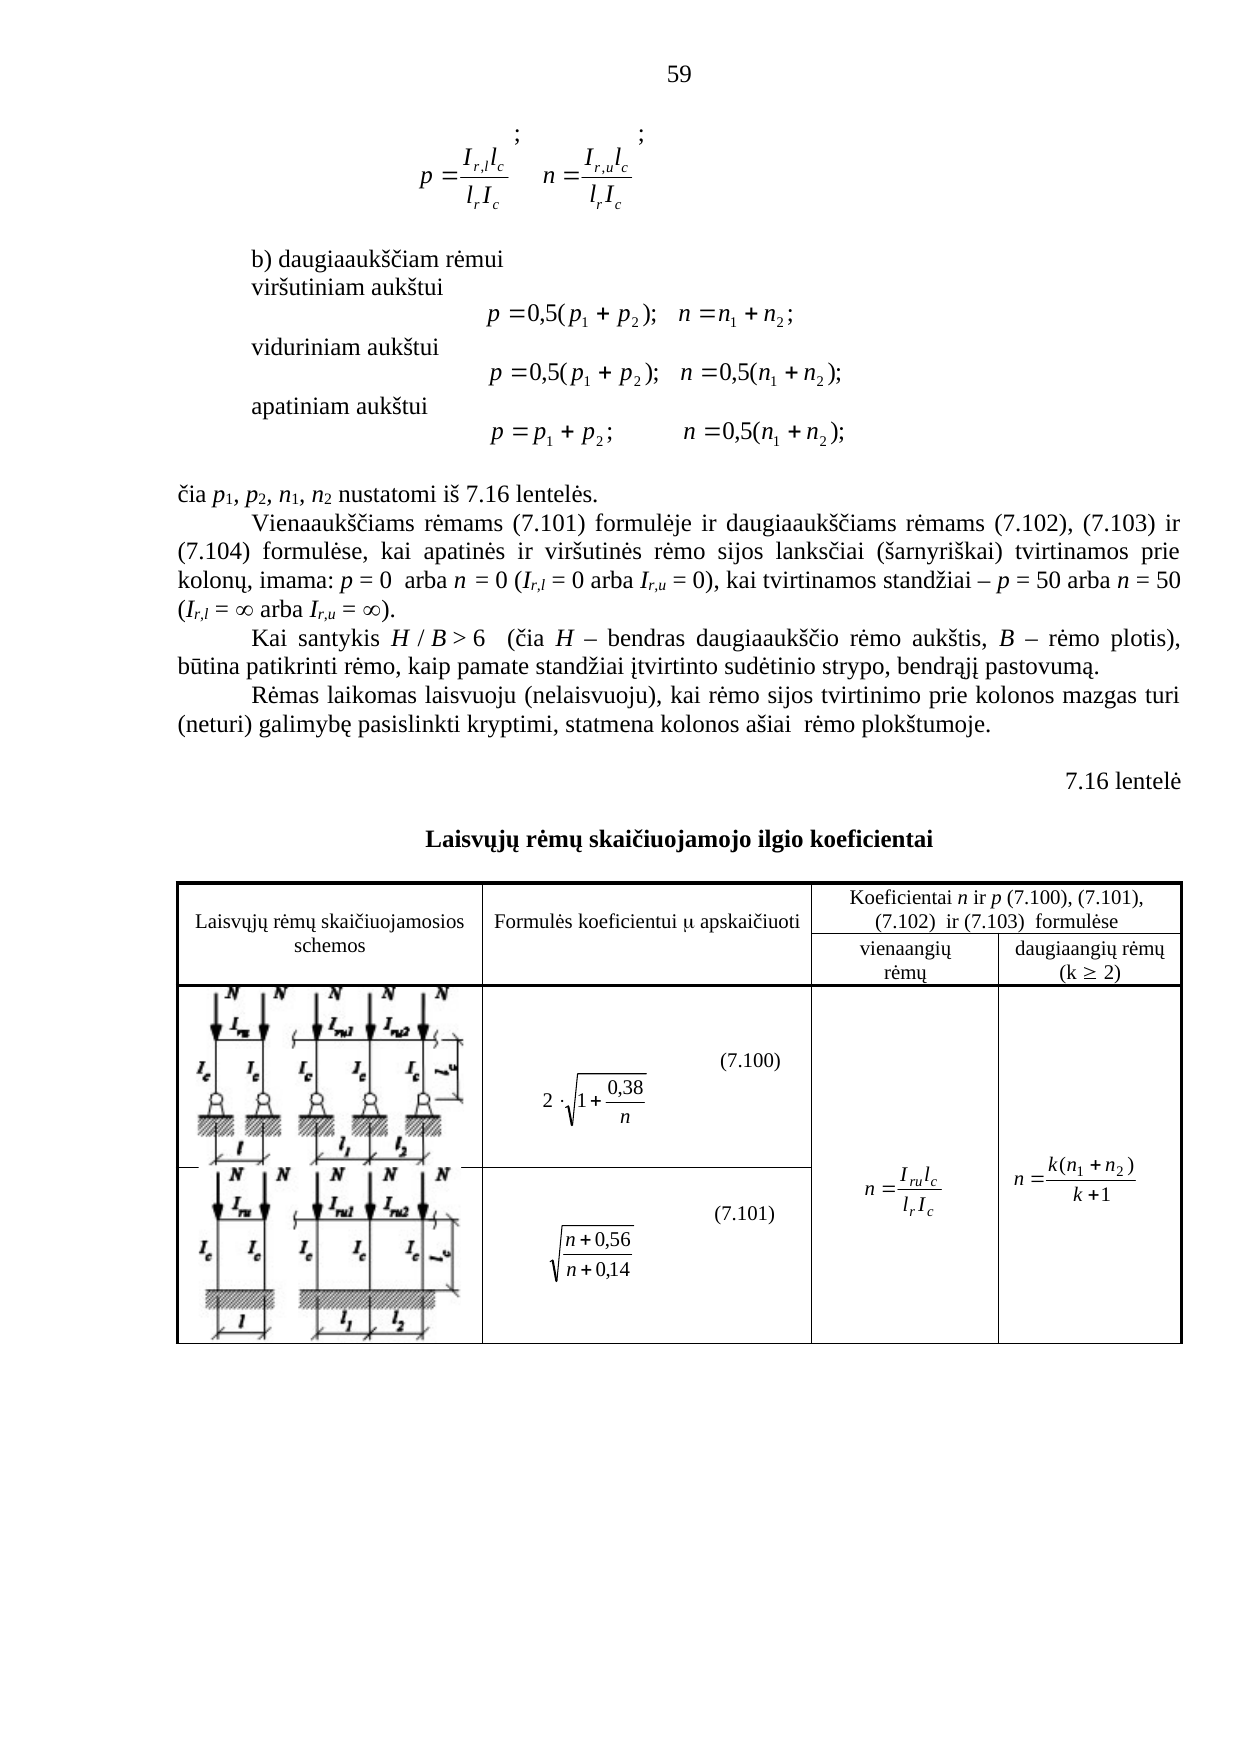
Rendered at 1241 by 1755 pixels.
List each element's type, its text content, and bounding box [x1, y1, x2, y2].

text viršutiniam aukštui [177, 272, 1181, 332]
table_header Formulės koeficientui m apskaičiuoti [483, 885, 811, 984]
text Rėmas laikomas laisvuoju (nelaisvuoju), kai rėmo sijos tvirtinimo prie kolonos mazgas turi (neturi) galimybę pasislinkti kryptimi, statmena kolonos ašiai rėmo plokštumoje. [177, 680, 1181, 738]
text b) daugiaaukščiam rėmui [177, 244, 1181, 272]
table_cell [465, 987, 482, 1167]
table_cell [812, 987, 998, 1343]
table_header Koeficientai n ir p (7.100), (7.101), (7.102) ir (7.103) formulėse [812, 885, 1180, 933]
text 7.16 lentelė [177, 766, 1181, 795]
text Kai santykis H / B > 6 (čia H – bendras daugiaaukščio rėmo aukštis, B – rėmo plotis), būtina patikrinti rėmo, kaip pamate standžiai įtvirtinto sudėtinio strypo, bendrąjį pastovumą. [177, 623, 1181, 680]
text viduriniam aukštui [177, 332, 1181, 391]
table_header Laisvųjų rėmų skaičiuojamosios schemos [179, 885, 482, 984]
text ; ; [215, 118, 1181, 215]
text Vienaaukščiams rėmams (7.101) formulėje ir daugiaaukščiams rėmams (7.102), (7.103) ir (7.104) formulėse, kai apatinės ir viršutinės rėmo sijos lanksčiai (šarnyriškai) tvirtinamos prie kolonų, imama: p = 0 arba n = 0 (Ir,l = 0 arba Ir,u = 0), kai tvirtinamos standžiai – p = 50 arba n = 50 (Ir,l = ¥ arba Ir,u = ¥). [177, 508, 1181, 623]
table_cell [999, 987, 1180, 1343]
table_cell [462, 1168, 482, 1343]
table_cell (7.100) [483, 987, 811, 1167]
table_cell [179, 1168, 198, 1343]
text čia p1, p2, n1, n2 nustatomi iš 7.16 lentelės. [177, 479, 1181, 508]
table_cell vienaangių rėmų [812, 934, 998, 984]
text apatiniam aukštui [177, 391, 1181, 450]
table_cell [179, 987, 195, 1167]
text Laisvųjų rėmų skaičiuojamojo ilgio koeficientai [177, 824, 1181, 853]
table_cell daugiaangių rėmų (k ³ 2) [999, 934, 1180, 984]
table_cell (7.101) [483, 1168, 811, 1343]
